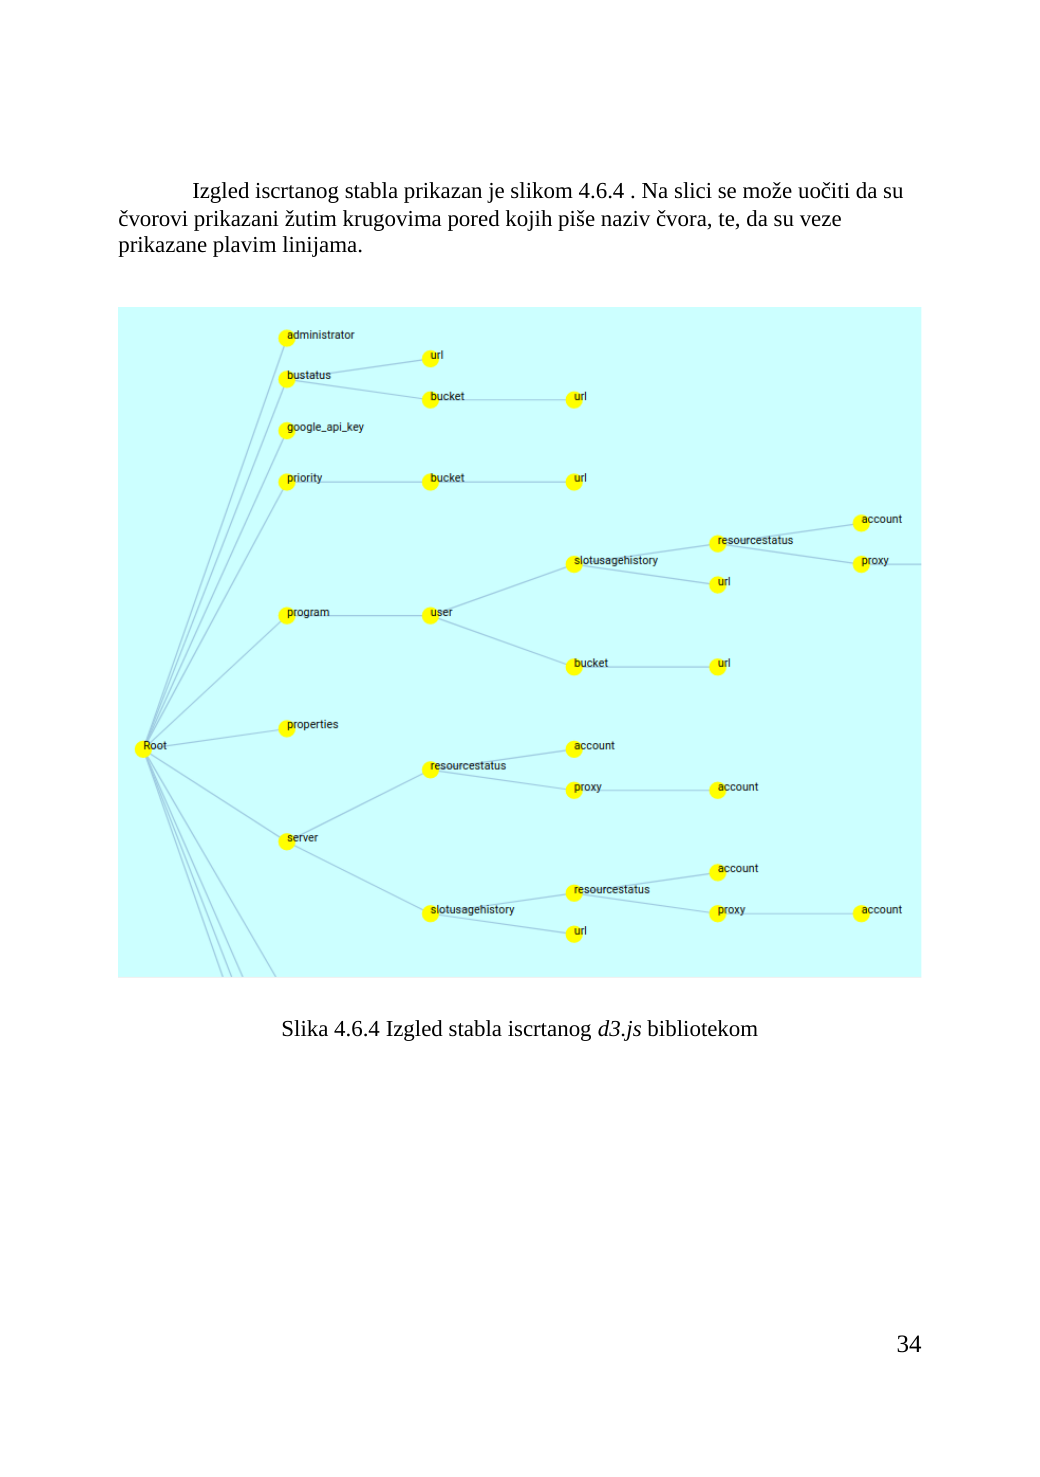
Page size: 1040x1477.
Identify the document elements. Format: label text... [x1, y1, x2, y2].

picture [118, 307, 922, 978]
text Slika 4.6.4 Izgled stabla iscrtanog d3.js bibliotekom [118, 1015, 921, 1041]
text Izgled iscrtanog stabla prikazan je slikom 4.6.4 . Na slici se može uočiti da su čvorovi prikazani žutim krugovima pored kojih piše naziv čvora, te, da su veze prikazane plavim linijama. [118, 177, 921, 258]
